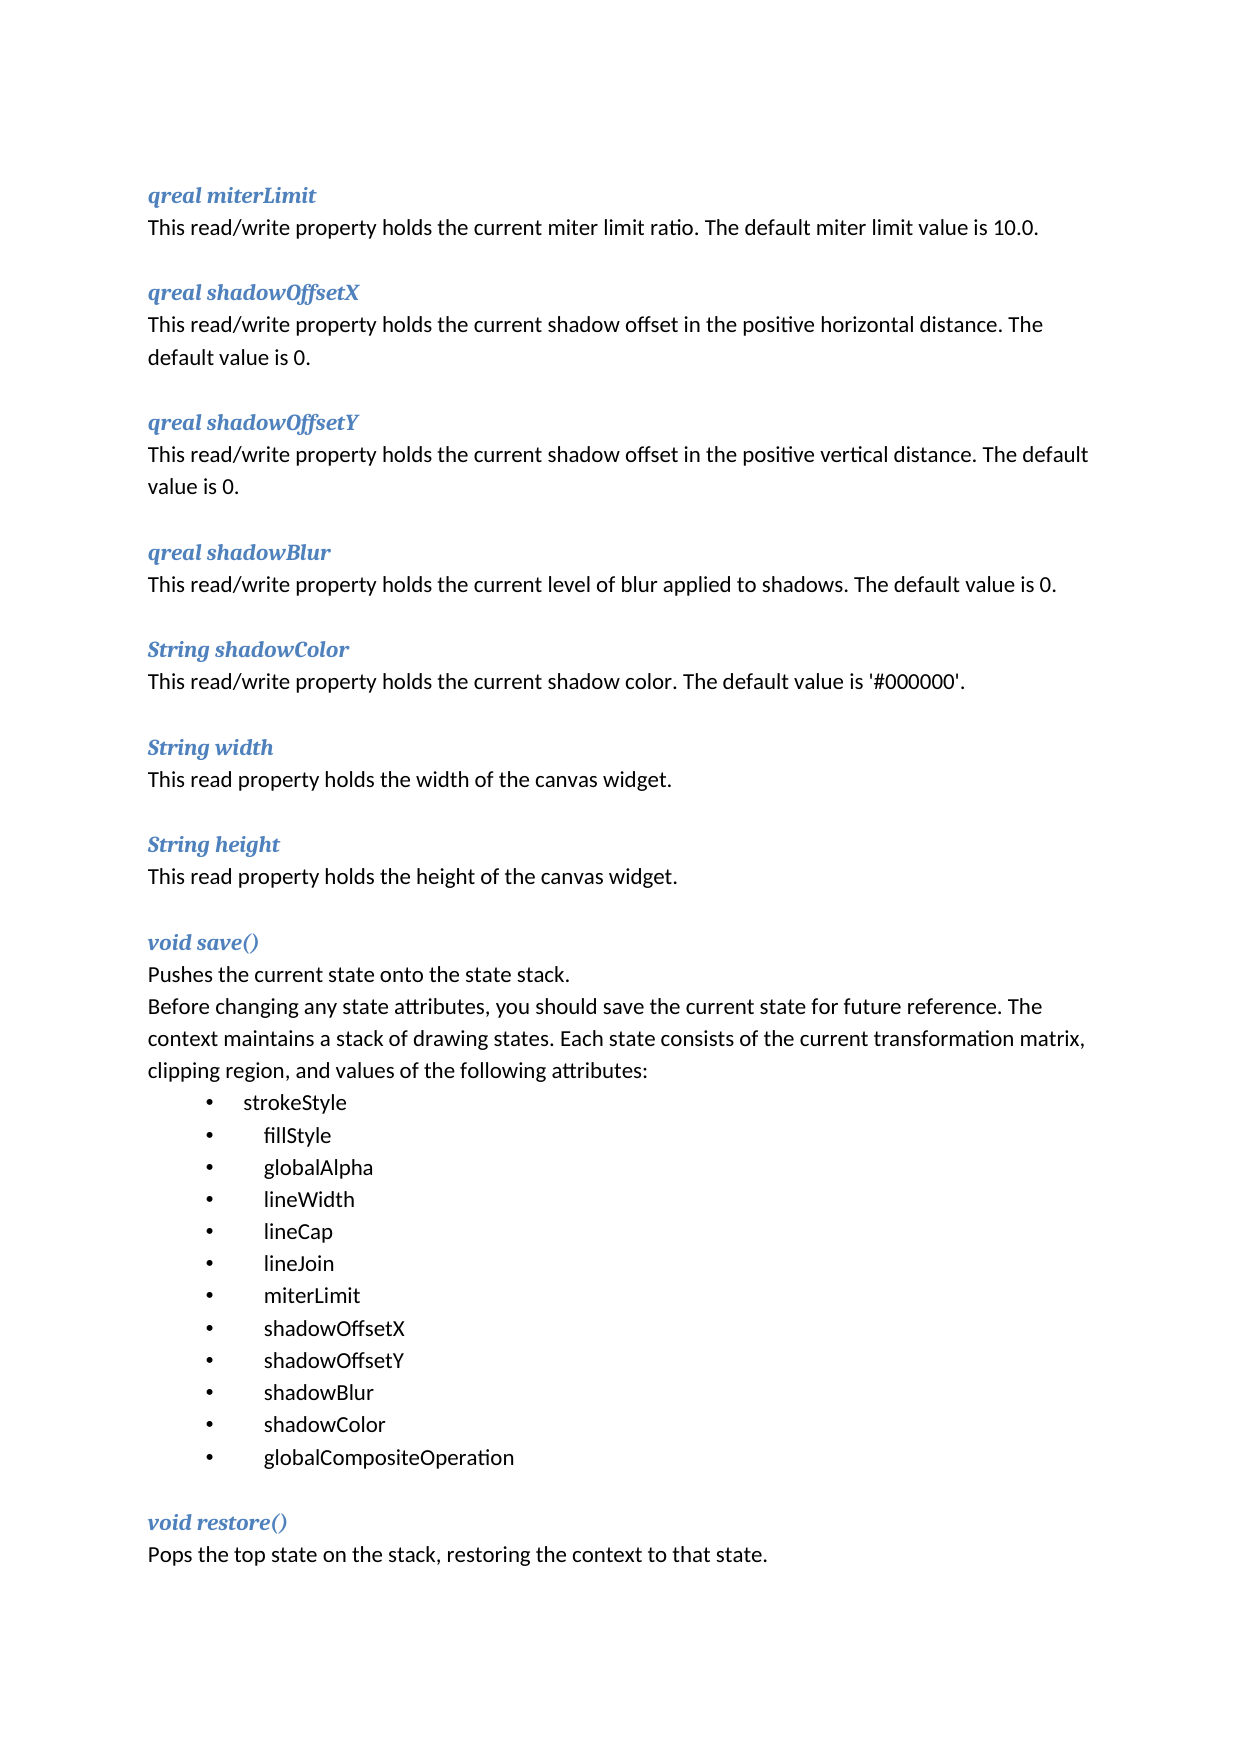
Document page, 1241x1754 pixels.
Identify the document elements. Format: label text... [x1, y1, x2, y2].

text This read/write property holds the current shadow offset in the positive vertical distance. The default value is 0. [148, 440, 1093, 500]
list globalCompositeOperation [206, 1443, 1093, 1471]
list shadowBlur [206, 1378, 1093, 1406]
text This read property holds the width of the canvas widget. [148, 765, 1093, 793]
subtitle String shadowColor [148, 637, 1093, 663]
list shadowOffsetX [206, 1314, 1093, 1342]
list shadowColor [206, 1410, 1093, 1438]
list lineCap [206, 1217, 1093, 1245]
subtitle qreal shadowBlur [148, 539, 1093, 566]
list strokeStyle [206, 1088, 1093, 1117]
subtitle qreal shadowOffsetY [148, 410, 1093, 436]
subtitle void save() [148, 929, 1093, 956]
text Before changing any state attributes, you should save the current state for future reference. The context maintains a stack of drawing states. Each state consists of the current transformation matrix, clipping region, and values of the following attributes: [148, 992, 1093, 1084]
text This read/write property holds the current shadow offset in the positive horizontal distance. The default value is 0. [148, 310, 1093, 371]
subtitle String height [148, 832, 1093, 858]
list lineWidth [206, 1185, 1093, 1213]
text This read/write property holds the current shadow color. The default value is '#000000'. [148, 667, 1093, 695]
list shadowOffsetY [206, 1346, 1093, 1374]
text Pops the top state on the stack, restoring the context to that state. [148, 1540, 1093, 1568]
list globalAlpha [206, 1153, 1093, 1181]
text This read/write property holds the current level of blur applied to shadows. The default value is 0. [148, 570, 1093, 598]
subtitle qreal shadowOffsetX [148, 280, 1093, 307]
text This read/write property holds the current miter limit ratio. The default miter limit value is 10.0. [148, 213, 1093, 241]
subtitle String width [148, 734, 1093, 761]
subtitle void restore() [148, 1510, 1093, 1536]
text This read property holds the height of the canvas widget. [148, 862, 1093, 890]
text Pushes the current state onto the state stack. [148, 960, 1093, 988]
list fillStyle [206, 1121, 1093, 1149]
subtitle qreal miterLimit [148, 183, 1093, 209]
list lineJoin [206, 1249, 1093, 1277]
list miterLimit [206, 1282, 1093, 1310]
